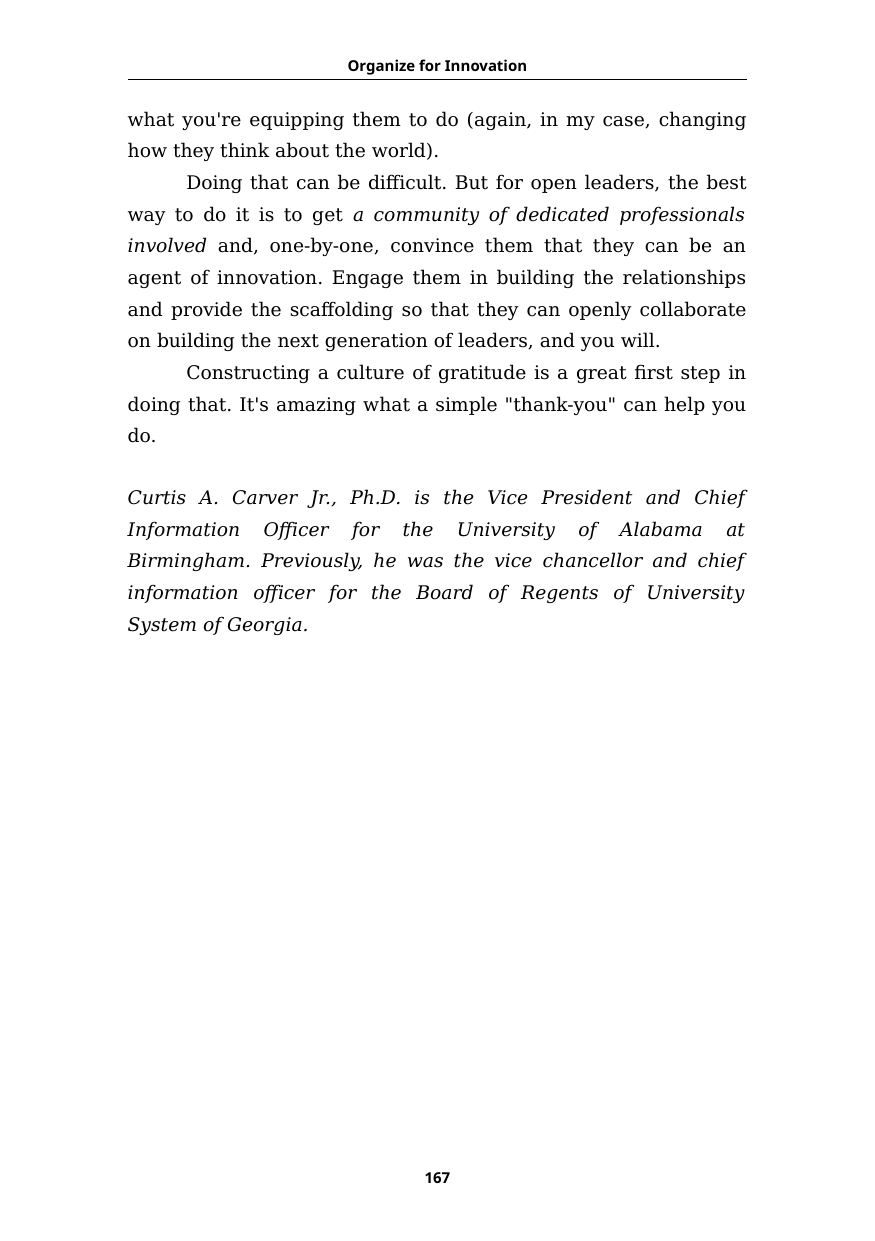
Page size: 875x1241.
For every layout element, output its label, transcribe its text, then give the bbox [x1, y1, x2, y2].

text what you're equipping them to do (again, in my case, changing how they think about the world). [127, 109, 747, 162]
text Constructing a culture of gratitude is a great first step in doing that. It's amazing what a simple "thank-you" can help you do. [127, 362, 747, 447]
text Curtis A. Carver Jr., Ph.D. is the Vice President and Chief Information Officer for the University of Alabama at Birmingham. Previously, he was the vice chancellor and chief information officer for the Board of Regents of University System of Georgia. [127, 487, 747, 636]
text Doing that can be difficult. But for open leaders, the best way to do it is to get a community of dedicated professionals involved and, one-by-one, convince them that they can be an agent of innovation. Engage them in building the relationships and provide the scaffolding so that they can openly collaborate on building the next generation of leaders, and you will. [127, 172, 747, 352]
